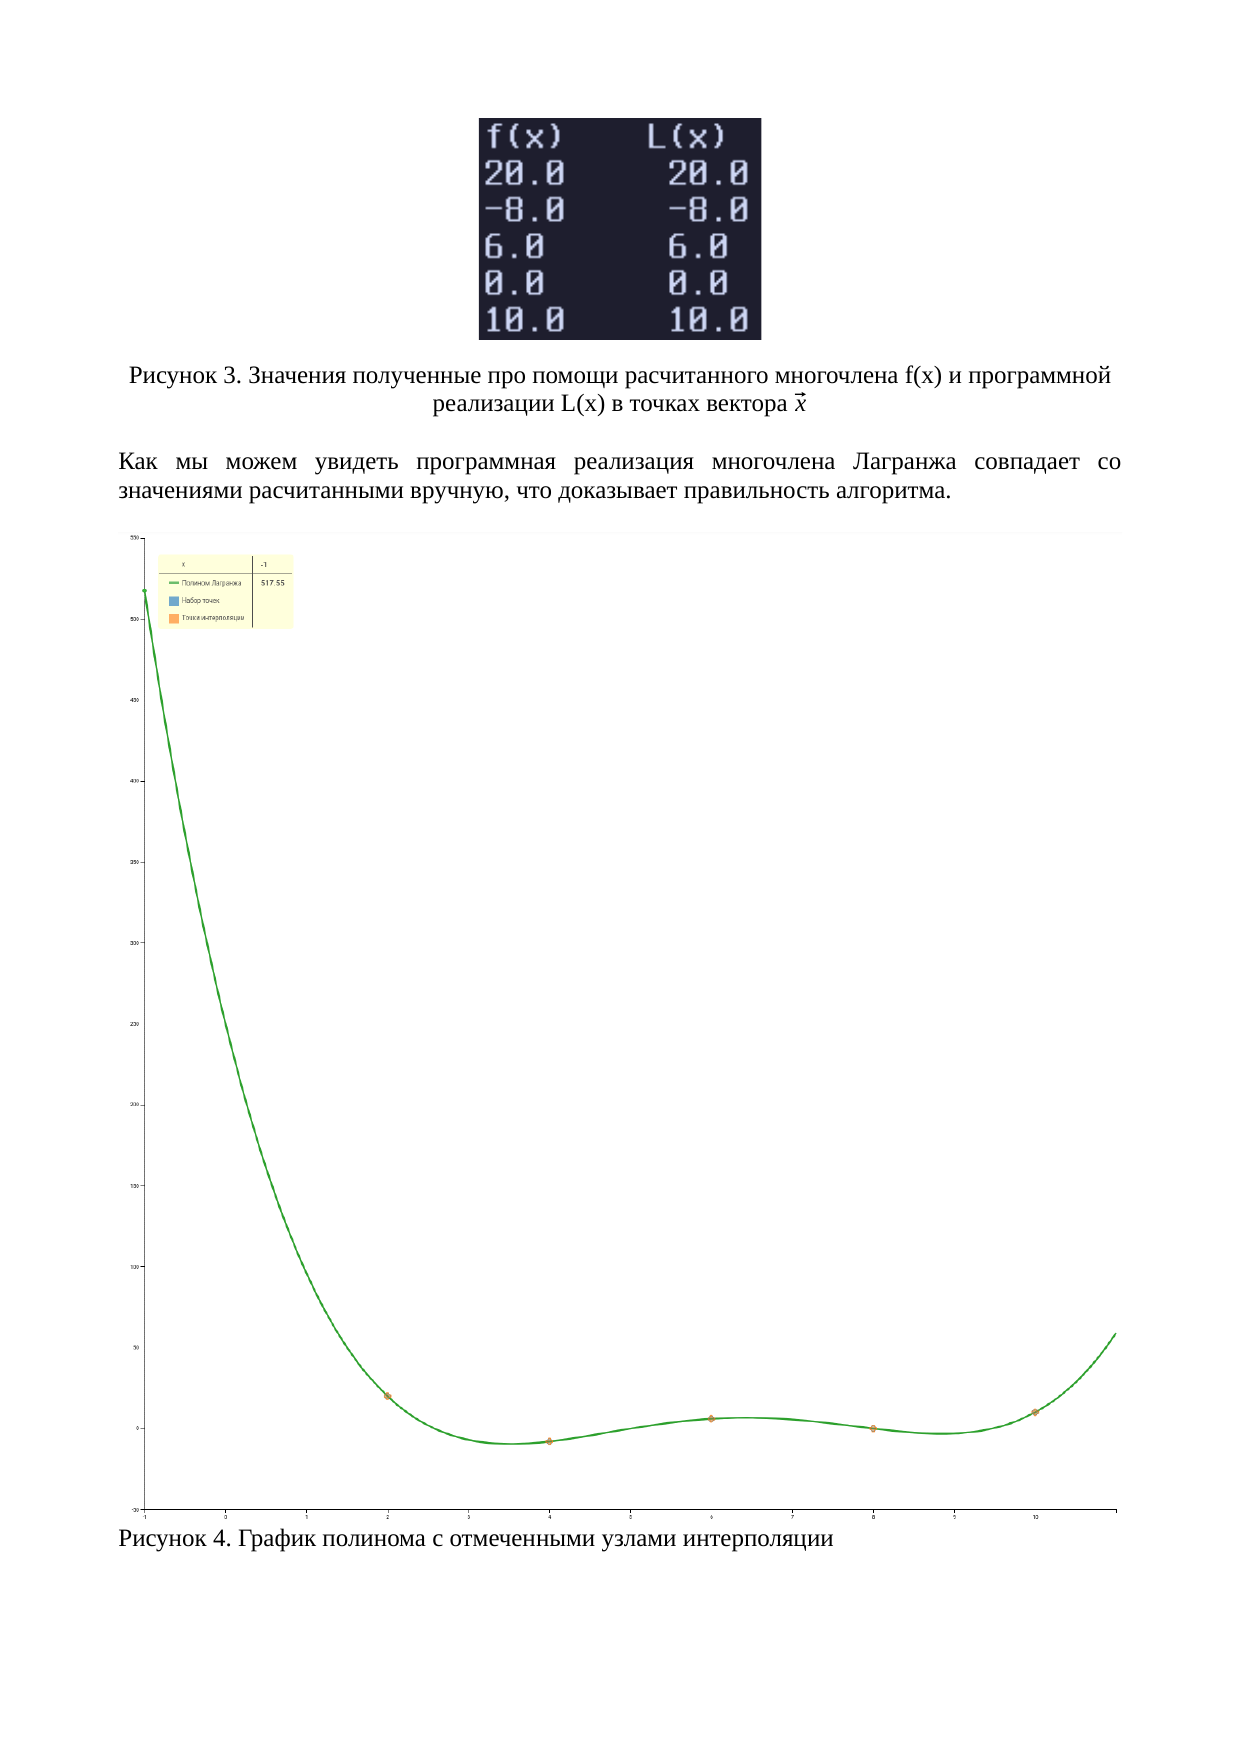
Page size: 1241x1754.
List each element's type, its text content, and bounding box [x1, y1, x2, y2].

picture [478, 118, 762, 340]
picture [118, 532, 1123, 1524]
text Как мы можем увидеть программная реализация многочлена Лагранжа совпадает со значениями расчитанными вручную, что доказывает правильность алгоритма. [118, 446, 1122, 503]
text Рисунок 4. График полинома с отмеченными узлами интерполяции [118, 1524, 1122, 1552]
text Рисунок 3. Значения полученные про помощи расчитанного многочлена f(x) и программной реализации L(x) в точках вектора [118, 360, 1122, 417]
